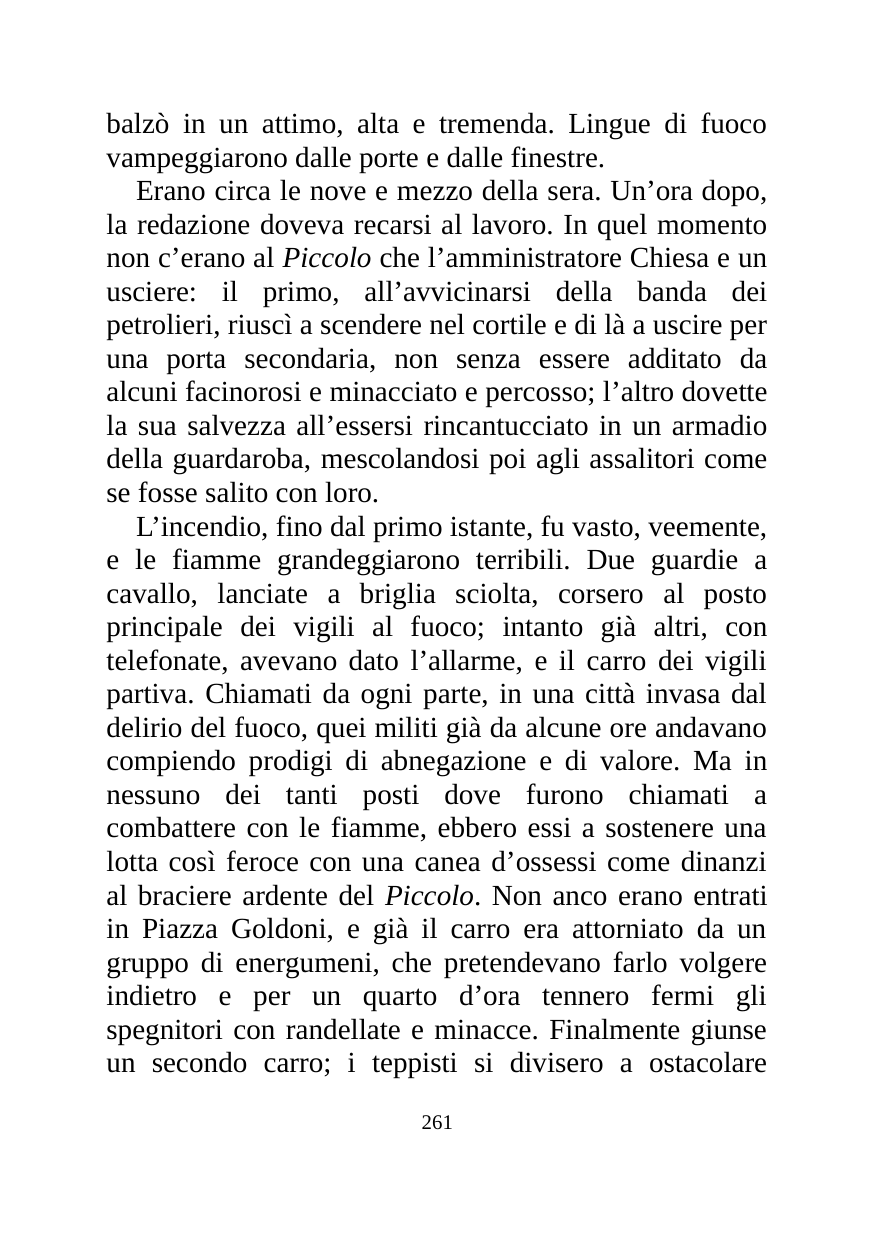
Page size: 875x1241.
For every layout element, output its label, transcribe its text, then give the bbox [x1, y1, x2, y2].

text Erano circa le nove e mezzo della sera. Un’ora dopo, la redazione doveva recarsi al lavoro. In quel momento non c’erano al Piccolo che l’amministratore Chiesa e un usciere: il primo, all’avvicinarsi della banda dei petrolieri, riuscì a scendere nel cortile e di là a uscire per una porta secondaria, non senza essere additato da alcuni facinorosi e minacciato e percosso; l’altro dovette la sua salvezza all’essersi rincantucciato in un armadio della guardaroba, mescolandosi poi agli assalitori come se fosse salito con loro. [106, 173, 768, 509]
text L’incendio, fino dal primo istante, fu vasto, veemente, e le fiamme grandeggiarono terribili. Due guardie a cavallo, lanciate a briglia sciolta, corsero al posto principale dei vigili al fuoco; intanto già altri, con telefonate, avevano dato l’allarme, e il carro dei vigili partiva. Chiamati da ogni parte, in una città invasa dal delirio del fuoco, quei militi già da alcune ore andavano compiendo prodigi di abnegazione e di valore. Ma in nessuno dei tanti posti dove furono chiamati a combattere con le fiamme, ebbero essi a sostenere una lotta così feroce con una canea d’ossessi come dinanzi al braciere ardente del Piccolo. Non anco erano entrati in Piazza Goldoni, e già il carro era attorniato da un gruppo di energumeni, che pretendevano farlo volgere indietro e per un quarto d’ora tennero fermi gli spegnitori con randellate e minacce. Finalmente giunse un secondo carro; i teppisti si divisero a ostacolare [106, 509, 768, 1079]
text balzò in un attimo, alta e tremenda. Lingue di fuoco vampeggiarono dalle porte e dalle finestre. [106, 106, 768, 173]
